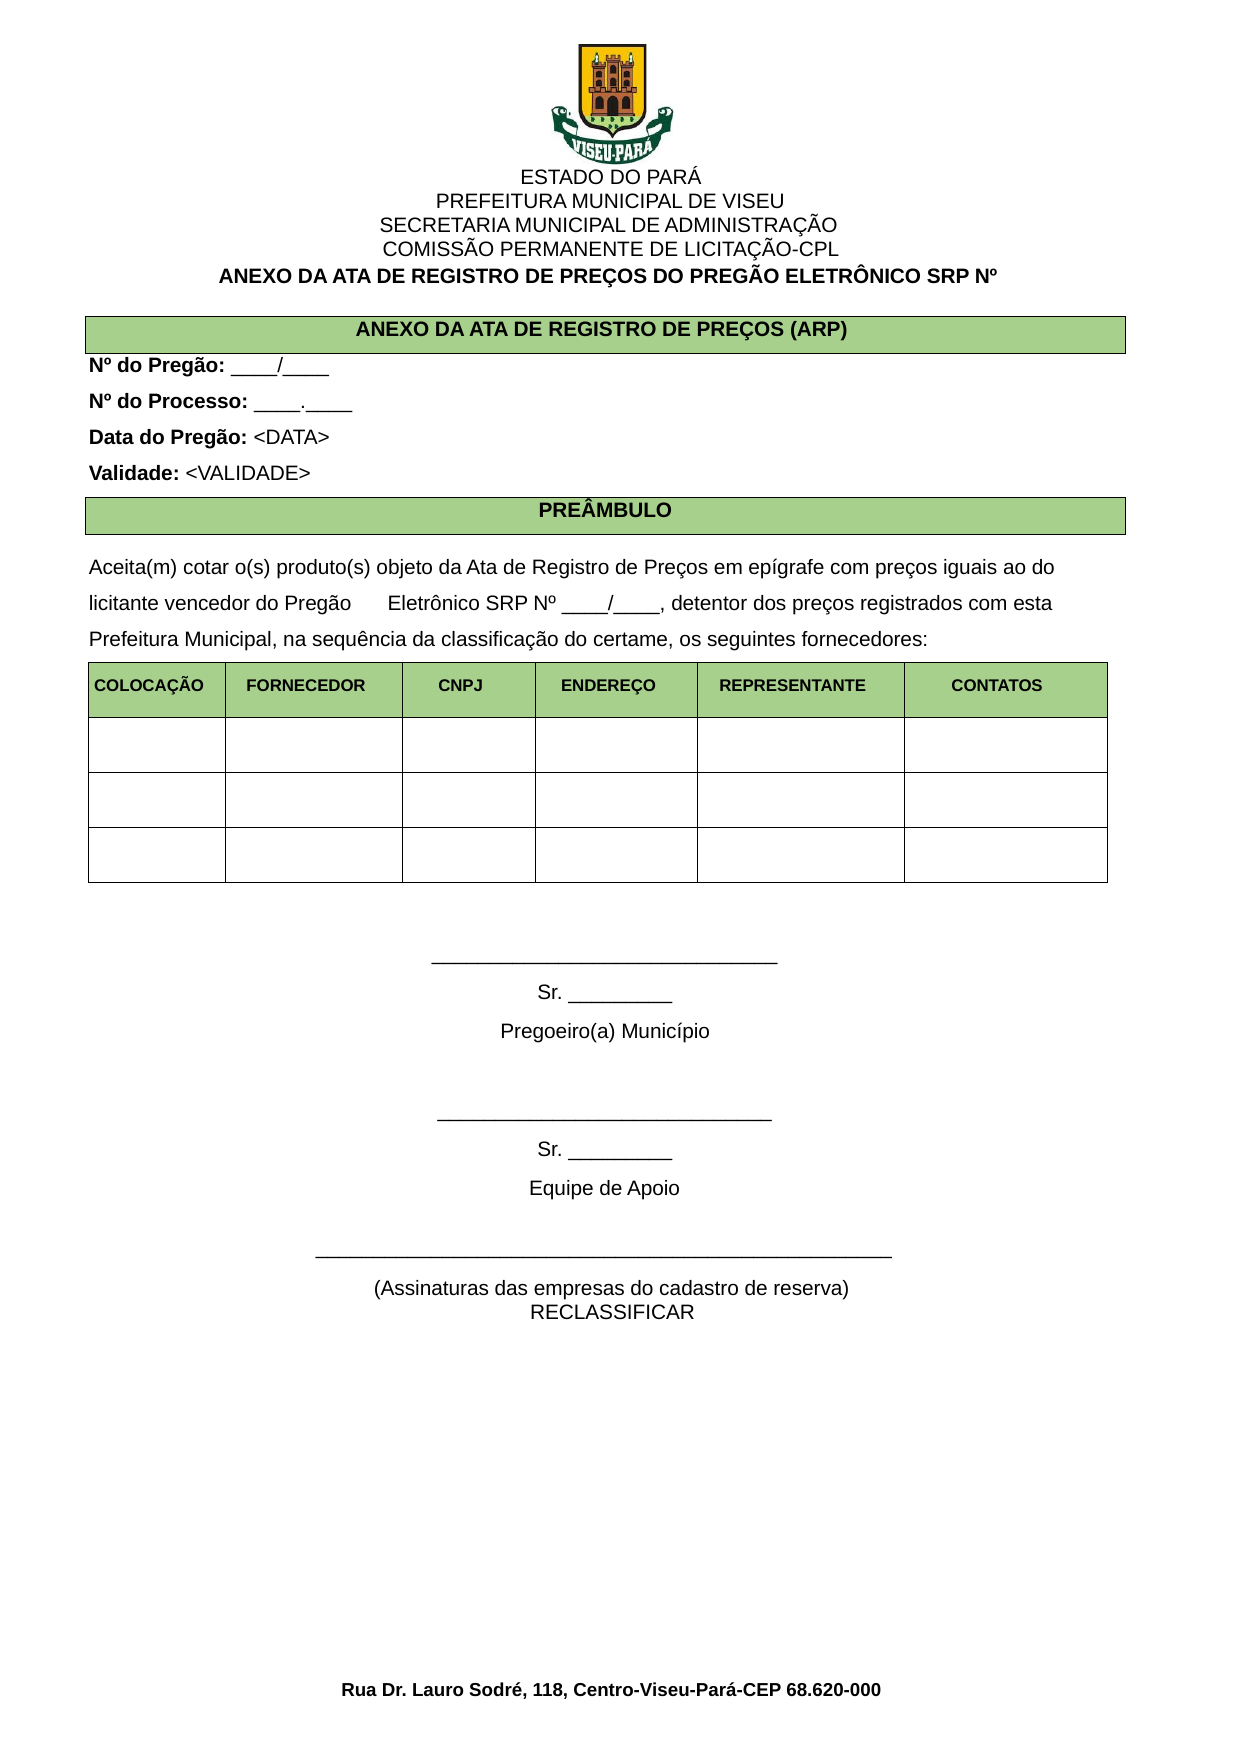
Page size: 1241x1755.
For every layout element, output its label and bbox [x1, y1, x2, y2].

picture [551, 44, 674, 165]
